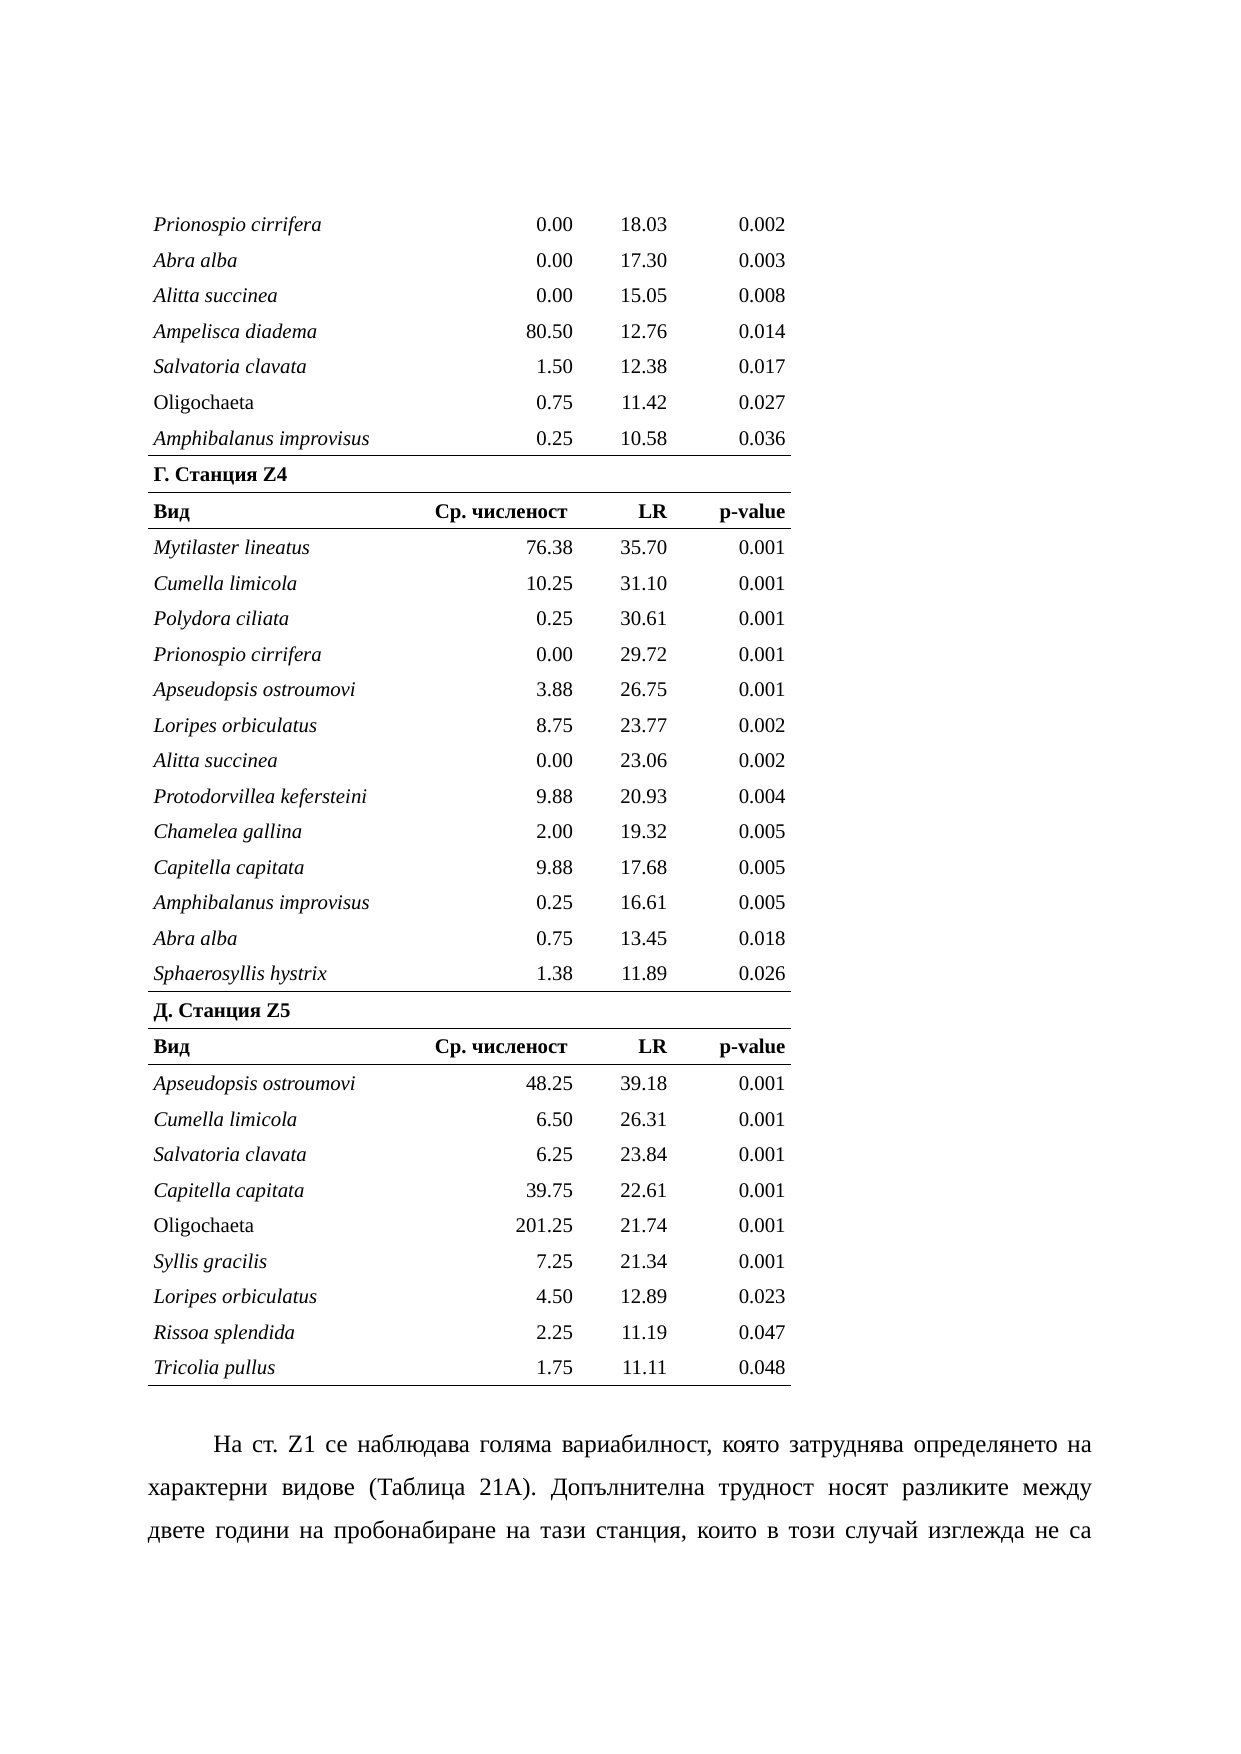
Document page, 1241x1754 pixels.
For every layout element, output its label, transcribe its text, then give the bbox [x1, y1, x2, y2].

table_cell 21.34 [578, 1243, 673, 1278]
table_cell Loripes orbiculatus [148, 1279, 425, 1314]
table_cell Polydora ciliata [148, 600, 425, 636]
table_cell 0.00 [425, 242, 578, 278]
table_cell 11.19 [578, 1314, 673, 1349]
table_cell Chamelea gallina [148, 814, 425, 849]
table_cell 0.002 [673, 743, 791, 778]
table_cell Ср. численост [425, 493, 578, 528]
table_cell 6.50 [425, 1101, 578, 1136]
table_cell Cumella limicola [148, 1101, 425, 1136]
table_cell Capitella capitata [148, 1172, 425, 1207]
table_cell 0.002 [673, 207, 791, 242]
table_cell 26.31 [578, 1101, 673, 1136]
table_cell 26.75 [578, 671, 673, 707]
table_cell 22.61 [578, 1172, 673, 1207]
table_cell 1.50 [425, 349, 578, 384]
table_cell 17.30 [578, 242, 673, 278]
table_cell 0.023 [673, 1279, 791, 1314]
table_cell LR [578, 493, 673, 528]
table_cell 23.77 [578, 707, 673, 742]
table_cell 23.06 [578, 743, 673, 778]
table_cell Amphibalanus improvisus [148, 885, 425, 920]
table_cell 0.002 [673, 707, 791, 742]
table_cell 9.88 [425, 849, 578, 884]
table_cell 18.03 [578, 207, 673, 242]
table_cell 0.001 [673, 671, 791, 707]
table_cell Apseudopsis ostroumovi [148, 671, 425, 707]
table_cell 11.89 [578, 956, 673, 991]
table_cell Prionospio cirrifera [148, 636, 425, 671]
table_cell Loripes orbiculatus [148, 707, 425, 742]
table_cell 12.76 [578, 313, 673, 349]
table_cell 2.25 [425, 1314, 578, 1349]
table_cell 17.68 [578, 849, 673, 884]
table_cell 30.61 [578, 600, 673, 636]
table_cell 0.048 [673, 1350, 791, 1385]
table_cell Abra alba [148, 242, 425, 278]
table_cell 48.25 [425, 1065, 578, 1101]
table_cell 8.75 [425, 707, 578, 742]
table_cell 0.75 [425, 384, 578, 420]
table_cell LR [578, 1029, 673, 1064]
table_cell Alitta succinea [148, 278, 425, 313]
table_cell 2.00 [425, 814, 578, 849]
text На ст. Z1 се наблюдава голяма вариабилност, която затруднява определянето на характерни видове (Таблица 21А). Допълнителна трудност носят разликите между двете години на пробонабиране на тази станция, които в този случай изглежда не са [148, 1429, 1093, 1544]
table_cell Apseudopsis ostroumovi [148, 1065, 425, 1101]
table_cell 21.74 [578, 1208, 673, 1243]
table_cell 9.88 [425, 778, 578, 813]
table_cell Capitella capitata [148, 849, 425, 884]
table_cell 0.026 [673, 956, 791, 991]
table_cell 29.72 [578, 636, 673, 671]
table_cell 0.017 [673, 349, 791, 384]
table_cell Г. Станция Z4 [148, 456, 791, 492]
table_cell 35.70 [578, 529, 673, 565]
table_cell 15.05 [578, 278, 673, 313]
table_cell p-value [673, 1029, 791, 1064]
table_cell Prionospio cirrifera [148, 207, 425, 242]
table_cell Abra alba [148, 920, 425, 956]
table_cell 20.93 [578, 778, 673, 813]
table_cell 4.50 [425, 1279, 578, 1314]
table_cell 0.001 [673, 1136, 791, 1172]
table_cell 0.001 [673, 1243, 791, 1278]
table_cell 0.018 [673, 920, 791, 956]
table_cell Mytilaster lineatus [148, 529, 425, 565]
table_cell 0.001 [673, 1065, 791, 1101]
table_cell 0.75 [425, 920, 578, 956]
table_cell 0.00 [425, 207, 578, 242]
table_cell 0.25 [425, 420, 578, 455]
table_cell 0.003 [673, 242, 791, 278]
table_cell 0.005 [673, 849, 791, 884]
table_cell 19.32 [578, 814, 673, 849]
table_cell 1.38 [425, 956, 578, 991]
table_cell Protodorvillea kefersteini [148, 778, 425, 813]
table_cell 0.001 [673, 1208, 791, 1243]
table_cell 0.005 [673, 814, 791, 849]
table_cell Вид [148, 493, 425, 528]
table_cell 23.84 [578, 1136, 673, 1172]
table_cell 0.001 [673, 600, 791, 636]
table_cell Д. Станция Z5 [148, 992, 791, 1028]
table_cell 31.10 [578, 565, 673, 600]
table_cell 7.25 [425, 1243, 578, 1278]
table_cell 0.036 [673, 420, 791, 455]
table_cell 10.25 [425, 565, 578, 600]
table_cell 0.008 [673, 278, 791, 313]
table_cell 1.75 [425, 1350, 578, 1385]
table_cell 12.89 [578, 1279, 673, 1314]
table_cell Cumella limicola [148, 565, 425, 600]
table_cell Sphaerosyllis hystrix [148, 956, 425, 991]
table_cell 0.001 [673, 636, 791, 671]
table_cell Salvatoria clavata [148, 349, 425, 384]
table_cell 16.61 [578, 885, 673, 920]
table_cell 0.00 [425, 278, 578, 313]
table_cell 0.004 [673, 778, 791, 813]
table_cell 0.001 [673, 565, 791, 600]
table_cell 0.001 [673, 1101, 791, 1136]
table_cell 80.50 [425, 313, 578, 349]
table_cell 76.38 [425, 529, 578, 565]
table_cell 0.00 [425, 743, 578, 778]
table_cell 13.45 [578, 920, 673, 956]
table_cell 0.001 [673, 1172, 791, 1207]
table_cell Alitta succinea [148, 743, 425, 778]
table_cell Syllis gracilis [148, 1243, 425, 1278]
table_cell 0.001 [673, 529, 791, 565]
table_cell 12.38 [578, 349, 673, 384]
table_cell 39.75 [425, 1172, 578, 1207]
table_cell Tricolia pullus [148, 1350, 425, 1385]
table_cell 0.00 [425, 636, 578, 671]
table_cell 6.25 [425, 1136, 578, 1172]
table_cell Ср. численост [425, 1029, 578, 1064]
table_cell 0.25 [425, 600, 578, 636]
table_cell 11.42 [578, 384, 673, 420]
table_cell 0.014 [673, 313, 791, 349]
table_cell 39.18 [578, 1065, 673, 1101]
table_cell 0.005 [673, 885, 791, 920]
table_cell Ampelisca diadema [148, 313, 425, 349]
table_cell 0.027 [673, 384, 791, 420]
table_cell Amphibalanus improvisus [148, 420, 425, 455]
table_cell Oligochaeta [148, 1208, 425, 1243]
table_cell Вид [148, 1029, 425, 1064]
table_cell p-value [673, 493, 791, 528]
table_cell 3.88 [425, 671, 578, 707]
table_cell 10.58 [578, 420, 673, 455]
table_cell 11.11 [578, 1350, 673, 1385]
table_cell 0.25 [425, 885, 578, 920]
table_cell Rissoa splendida [148, 1314, 425, 1349]
table_cell Salvatoria clavata [148, 1136, 425, 1172]
table_cell Oligochaeta [148, 384, 425, 420]
table_cell 201.25 [425, 1208, 578, 1243]
table_cell 0.047 [673, 1314, 791, 1349]
